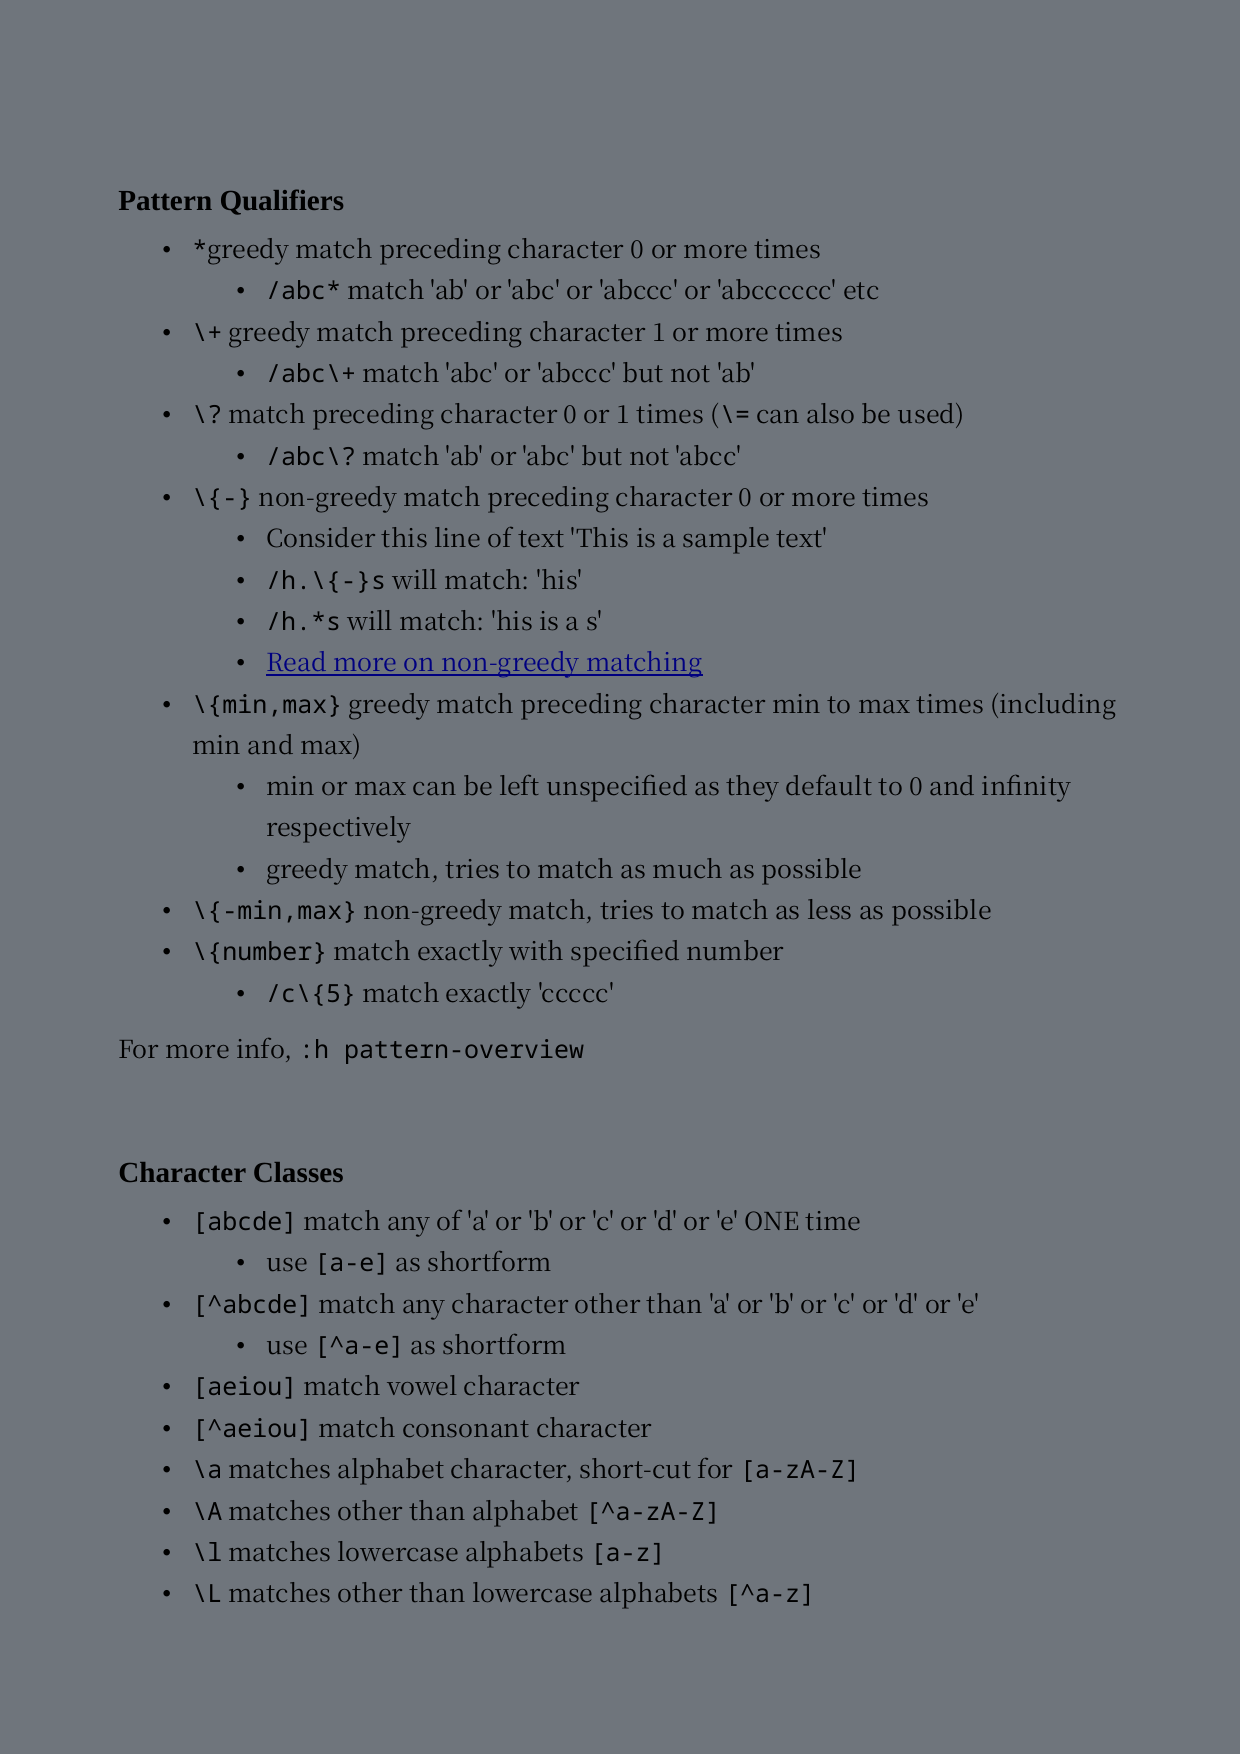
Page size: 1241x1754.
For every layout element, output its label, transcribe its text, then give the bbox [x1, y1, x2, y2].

list \A matches other than alphabet [^a-zA-Z] [162, 1491, 1122, 1527]
subtitle Character Classes [118, 1156, 1122, 1189]
list /abc\+ match 'abc' or 'abccc' but not 'ab' [236, 354, 1122, 390]
list /abc\? match 'ab' or 'abc' but not 'abcc' [236, 436, 1122, 472]
list \{min,max} greedy match preceding character min to max times (including min and max) [162, 684, 1122, 762]
list [abcde] match any of 'a' or 'b' or 'c' or 'd' or 'e' ONE time [162, 1202, 1122, 1238]
list \+ greedy match preceding character 1 or more times [162, 312, 1122, 348]
list \{number} match exactly with specified number [162, 932, 1122, 968]
list use [^a-e] as shortform [236, 1326, 1122, 1362]
list \L matches other than lowercase alphabets [^a-z] [162, 1574, 1122, 1610]
list /abc* match 'ab' or 'abc' or 'abccc' or 'abcccccc' etc [236, 271, 1122, 307]
list greedy match, tries to match as much as possible [236, 849, 1122, 885]
text For more info, :h pattern-overview [118, 1029, 1122, 1065]
list [^aeiou] match consonant character [162, 1408, 1122, 1444]
list /c\{5} match exactly 'ccccc' [236, 973, 1122, 1009]
list \{-} non-greedy match preceding character 0 or more times [162, 478, 1122, 514]
list \a matches alphabet character, short-cut for [a-zA-Z] [162, 1450, 1122, 1486]
list Read more on non-greedy matching [236, 643, 1122, 679]
list *greedy match preceding character 0 or more times [162, 229, 1122, 266]
list \l matches lowercase alphabets [a-z] [162, 1532, 1122, 1568]
list /h.*s will match: 'his is a s' [236, 602, 1122, 638]
list \? match preceding character 0 or 1 times (\= can also be used) [162, 395, 1122, 431]
list Consider this line of text 'This is a sample text' [236, 519, 1122, 555]
list [aeiou] match vowel character [162, 1367, 1122, 1403]
list /h.\{-}s will match: 'his' [236, 560, 1122, 596]
list use [a-e] as shortform [236, 1243, 1122, 1279]
list [^abcde] match any character other than 'a' or 'b' or 'c' or 'd' or 'e' [162, 1284, 1122, 1320]
list min or max can be left unspecified as they default to 0 and infinity respectively [236, 767, 1122, 844]
subtitle Pattern Qualifiers [118, 183, 1122, 217]
list \{-min,max} non-greedy match, tries to match as less as possible [162, 891, 1122, 927]
